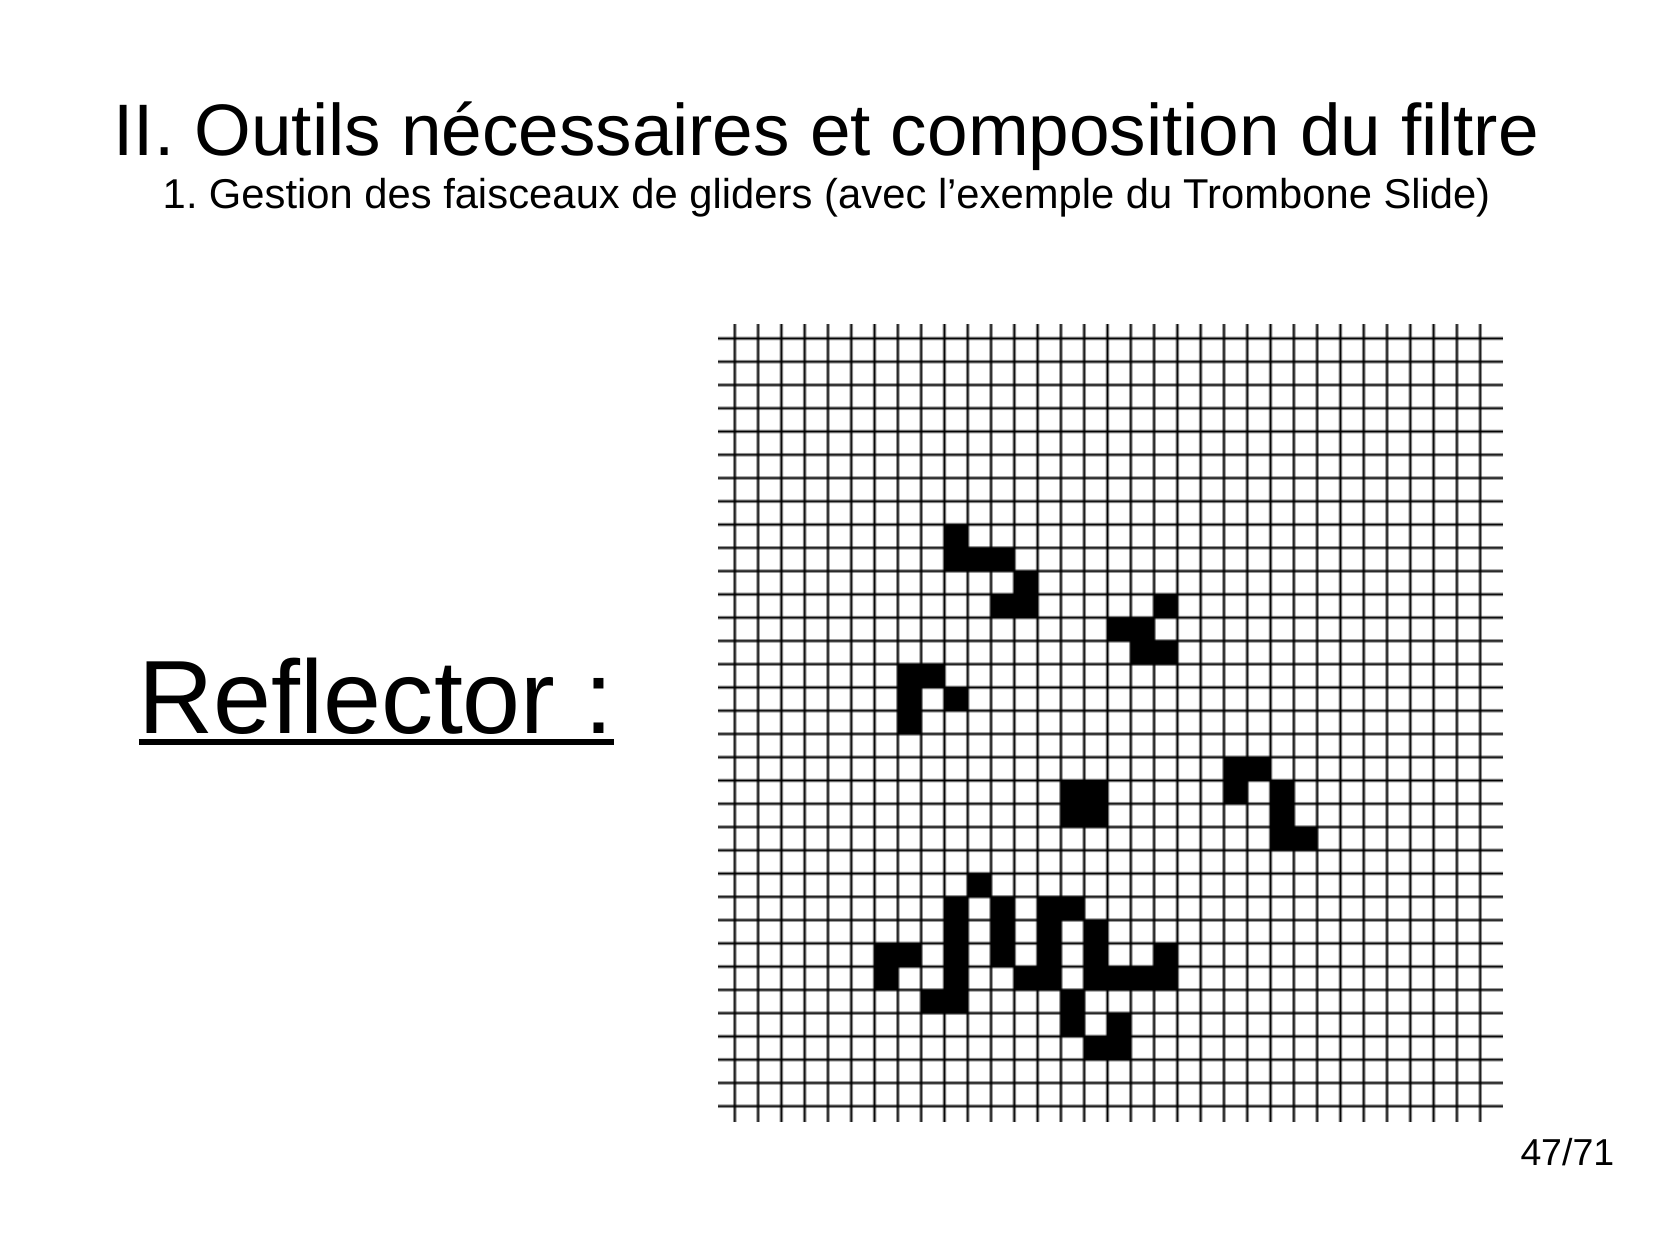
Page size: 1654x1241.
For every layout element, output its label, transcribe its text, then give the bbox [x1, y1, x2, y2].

text_box Reflector : [124, 631, 629, 763]
picture [718, 324, 1503, 1123]
text_box <number>/71 [1505, 1124, 1654, 1182]
title II. Outils nécessaires et composition du filtre 1. Gestion des faisceaux de gliders (avec l’exemple du Trombone Slide) [0, 30, 1654, 276]
